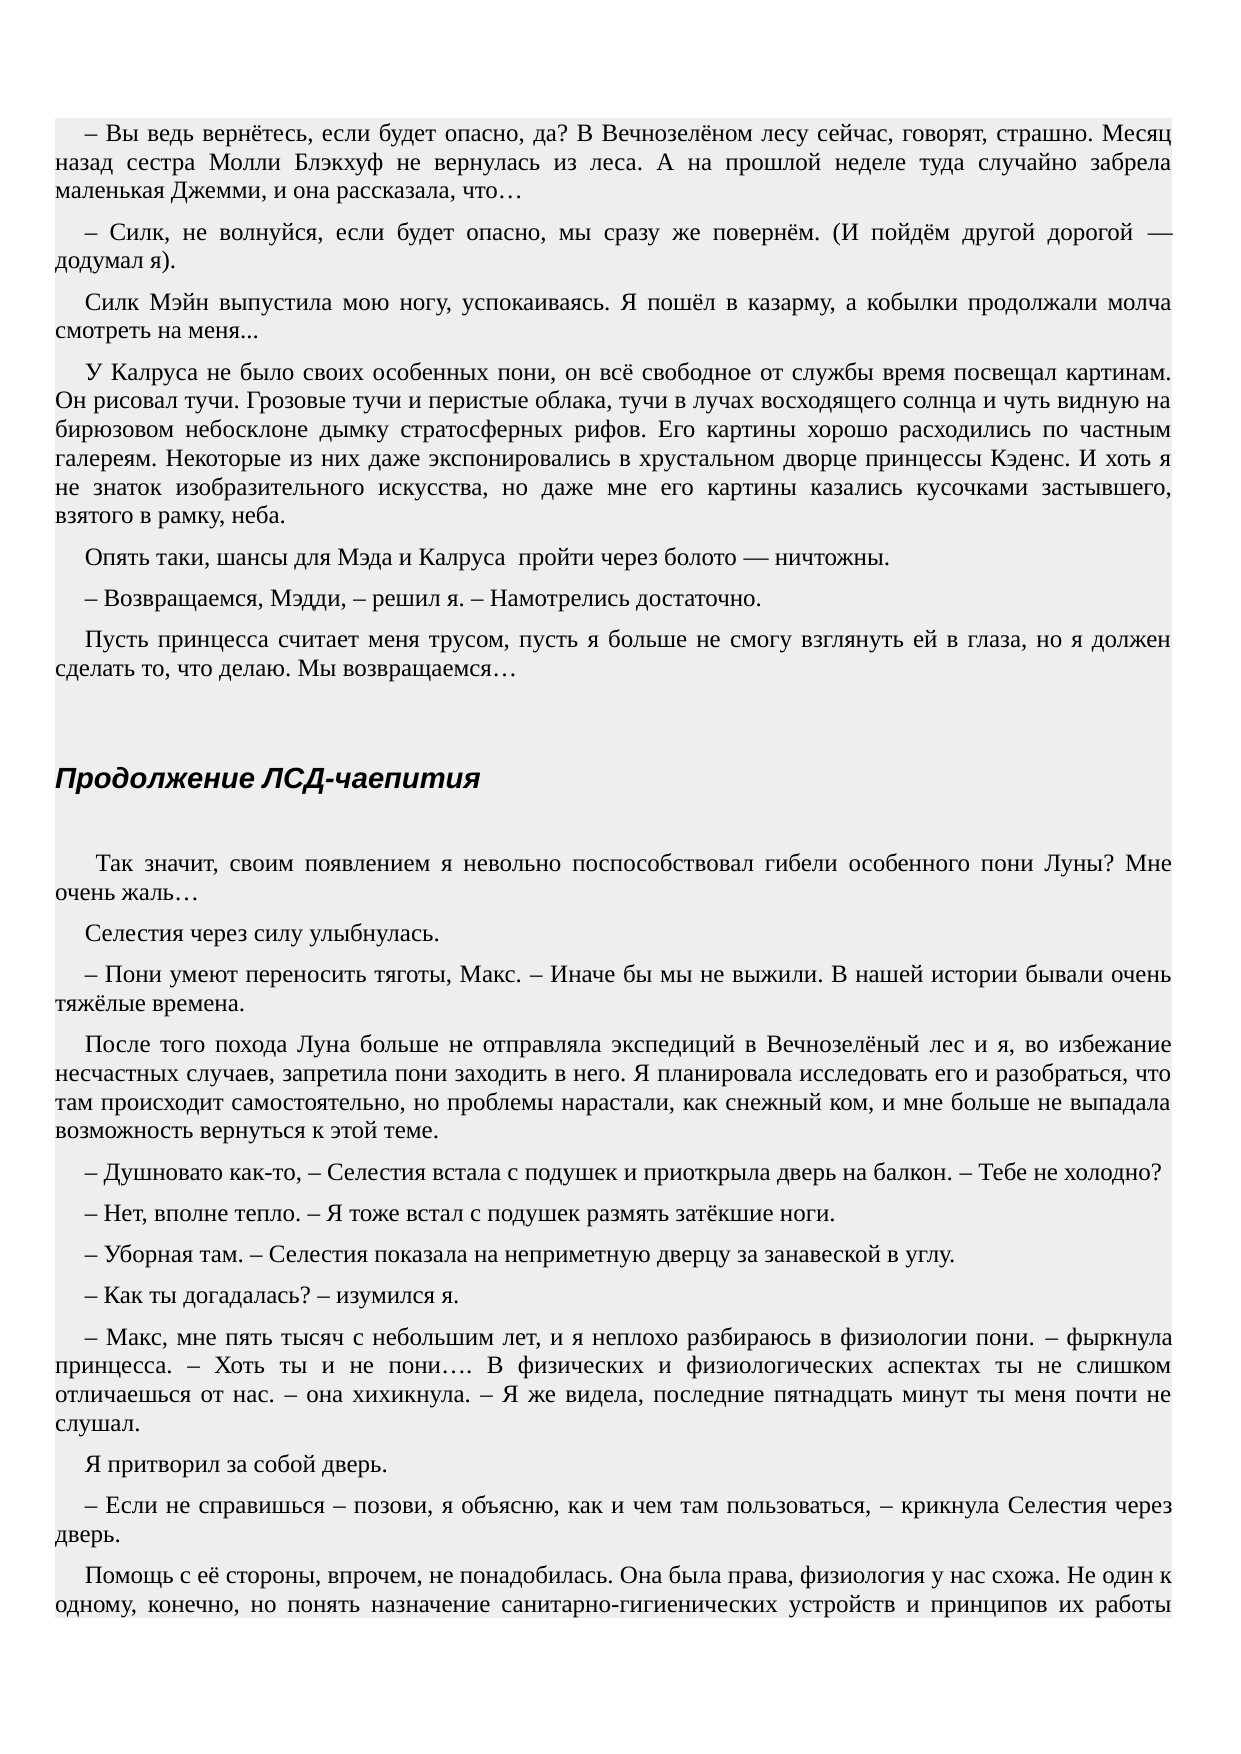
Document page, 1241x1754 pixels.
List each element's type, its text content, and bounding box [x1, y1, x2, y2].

text Опять таки, шансы для Мэда и Калруса пройти через болото — ничтожны. [55, 542, 1172, 571]
text После того похода Луна больше не отправляла экспедиций в Вечнозелёный лес и я, во избежание несчастных случаев, запретила пони заходить в него. Я планировала исследовать его и разобраться, что там происходит самостоятельно, но проблемы нарастали, как снежный ком, и мне больше не выпадала возможность вернуться к этой теме. [55, 1029, 1172, 1144]
text – Пони умеют переносить тяготы, Макс. – Иначе бы мы не выжили. В нашей истории бывали очень тяжёлые времена. [55, 959, 1172, 1017]
text Селестия через силу улыбнулась. [55, 918, 1172, 947]
text Пусть принцесса считает меня трусом, пусть я больше не смогу взглянуть ей в глаза, но я должен сделать то, что делаю. Мы возвращаемся… [55, 624, 1172, 682]
text – Душновато как-то, – Селестия встала с подушек и приоткрыла дверь на балкон. – Тебе не холодно? [55, 1157, 1172, 1185]
text Помощь с её стороны, впрочем, не понадобилась. Она была права, физиология у нас схожа. Не один к одному, конечно, но понять назначение санитарно-гигиенических устройств и принципов их работы [55, 1560, 1172, 1618]
text Силк Мэйн выпустила мою ногу, успокаиваясь. Я пошёл в казарму, а кобылки продолжали молча смотреть на меня... [55, 287, 1172, 344]
subtitle Продолжение ЛСД-чаепития [55, 761, 1172, 794]
text – Вы ведь вернётесь, если будет опасно, да? В Вечнозелёном лесу сейчас, говорят, страшно. Месяц назад сестра Молли Блэкхуф не вернулась из леса. А на прошлой неделе туда случайно забрела маленькая Джемми, и она рассказала, что… [55, 118, 1172, 204]
text – Возвращаемся, Мэдди, – решил я. – Намотрелись достаточно. [55, 583, 1172, 612]
text Я притворил за собой дверь. [55, 1449, 1172, 1478]
text У Калруса не было своих особенных пони, он всё свободное от службы время посвещал картинам. Он рисовал тучи. Грозовые тучи и перистые облака, тучи в лучах восходящего солнца и чуть видную на бирюзовом небосклоне дымку стратосферных рифов. Его картины хорошо расходились по частным галереям. Некоторые из них даже экспонировались в хрустальном дворце принцессы Кэденс. И хоть я не знаток изобразительного искусства, но даже мне его картины казались кусочками застывшего, взятого в рамку, неба. [55, 357, 1172, 529]
text – Уборная там. – Селестия показала на неприметную дверцу за занавеской в углу. [55, 1239, 1172, 1268]
text – Как ты догадалась? – изумился я. [55, 1280, 1172, 1309]
text – Нет, вполне тепло. – Я тоже встал с подушек размять затёкшие ноги. [55, 1198, 1172, 1227]
text – Силк, не волнуйся, если будет опасно, мы сразу же повернём. (И пойдём другой дорогой — додумал я). [55, 217, 1172, 274]
text – Макс, мне пять тысяч с небольшим лет, и я неплохо разбираюсь в физиологии пони. – фыркнула принцесса. – Хоть ты и не пони…. В физических и физиологических аспектах ты не слишком отличаешься от нас. – она хихикнула. – Я же видела, последние пятнадцать минут ты меня почти не слушал. [55, 1322, 1172, 1437]
text Так значит, своим появлением я невольно поспособствовал гибели особенного пони Луны? Мне очень жаль… [55, 848, 1172, 905]
text – Если не справишься – позови, я объясню, как и чем там пользоваться, – крикнула Селестия через дверь. [55, 1490, 1172, 1548]
